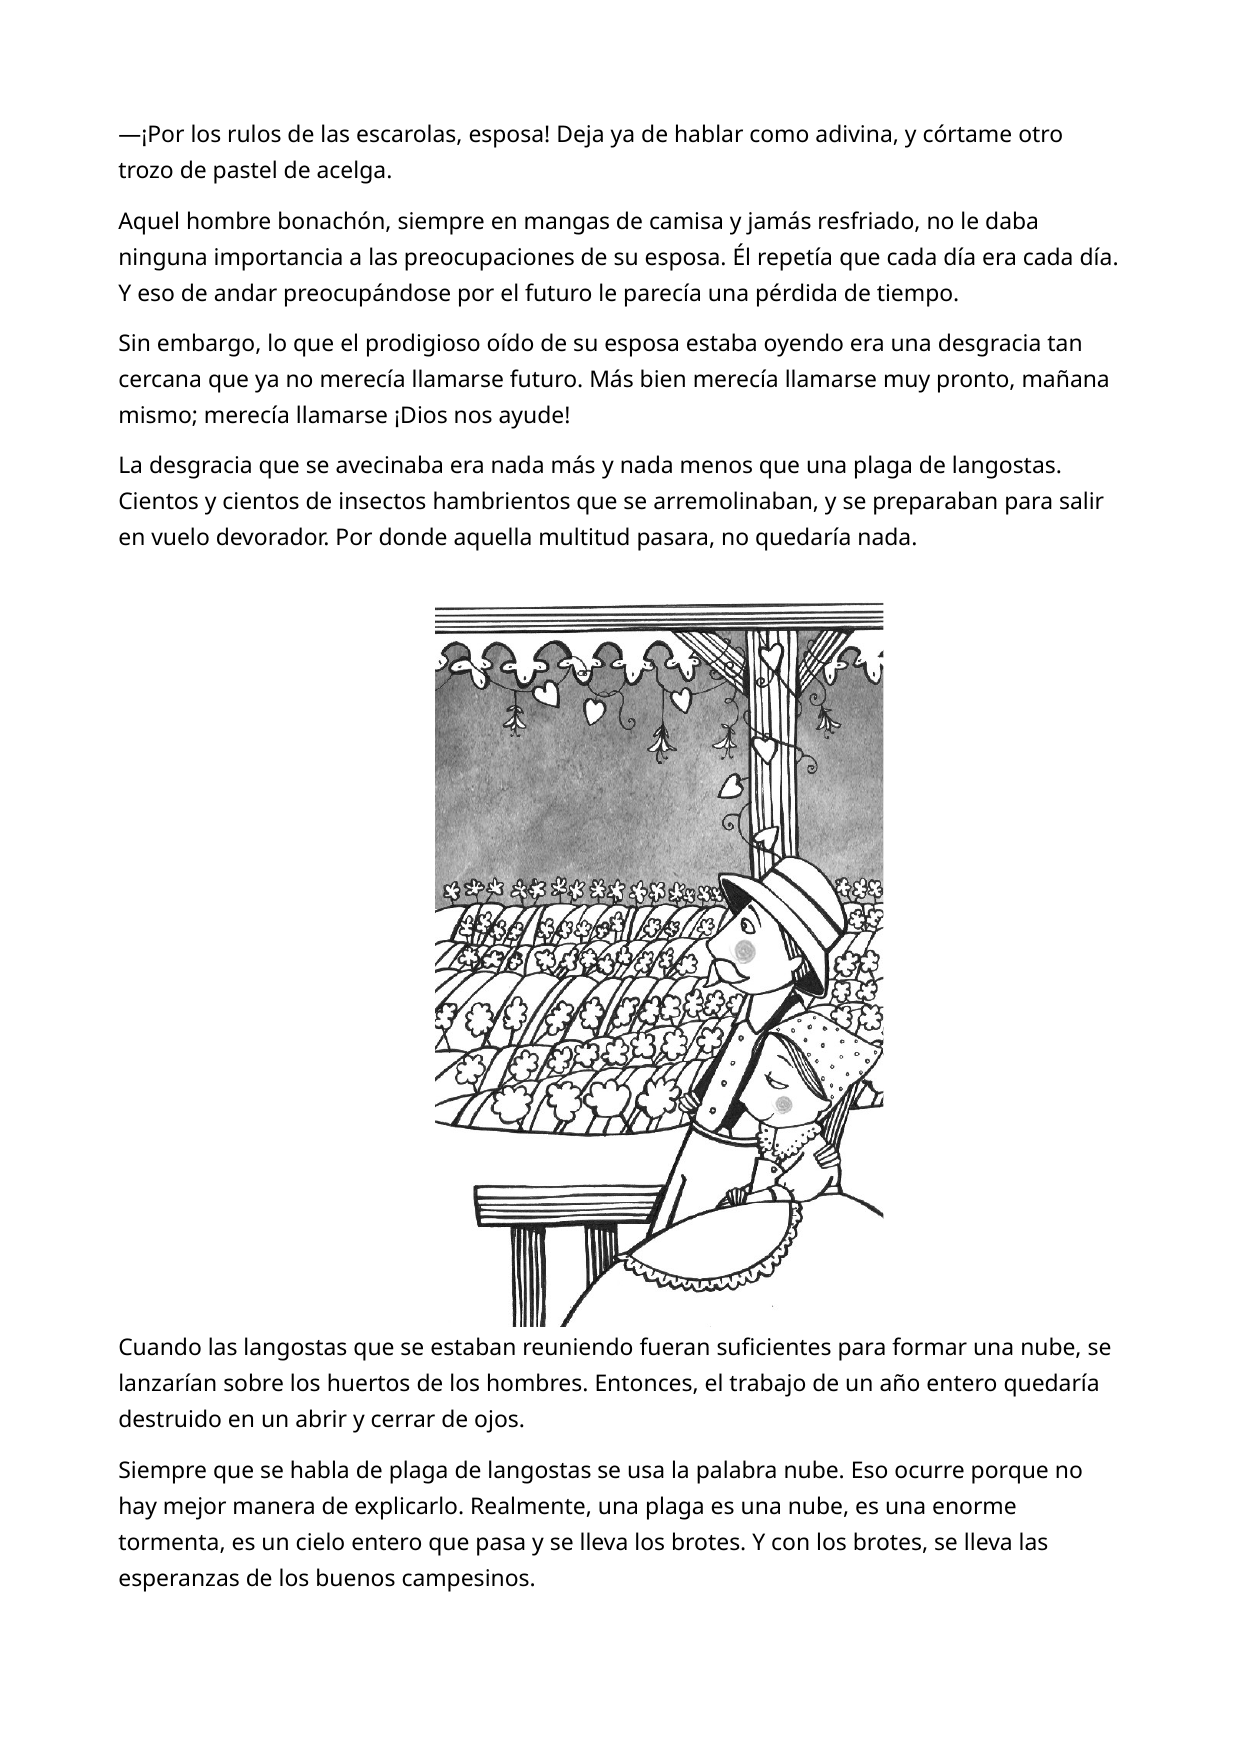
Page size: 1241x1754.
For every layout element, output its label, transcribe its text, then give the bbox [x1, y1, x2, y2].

text Aquel hombre bonachón, siempre en mangas de camisa y jamás resfriado, no le daba ninguna importancia a las preocupaciones de su esposa. Él repetía que cada día era cada día. Y eso de andar preocupándose por el futuro le parecía una pérdida de tiempo. [118, 204, 1122, 308]
text Sin embargo, lo que el prodigioso oído de su esposa estaba oyendo era una desgracia tan cercana que ya no merecía llamarse futuro. Más bien merecía llamarse muy pronto, mañana mismo; merecía llamarse ¡Dios nos ayude! [118, 327, 1122, 430]
text La desgracia que se avecinaba era nada más y nada menos que una plaga de langostas. Cientos y cientos de insectos hambrientos que se arremolinaban, y se preparaban para salir en vuelo devorador. Por donde aquella multitud pasara, no quedaría nada. [118, 449, 1122, 552]
text —¡Por los rulos de las escarolas, esposa! Deja ya de hablar como adivina, y córtame otro trozo de pastel de acelga. [118, 118, 1122, 185]
text Cuando las langostas que se estaban reuniendo fueran suficientes para formar una nube, se lanzarían sobre los huertos de los hombres. Entonces, el trabajo de un año entero quedaría destruido en un abrir y cerrar de ojos. [118, 572, 1122, 1434]
text Siempre que se habla de plaga de langostas se usa la palabra nube. Eso ocurre porque no hay mejor manera de explicarlo. Realmente, una plaga es una nube, es una enorme tormenta, es un cielo entero que pasa y se lleva los brotes. Y con los brotes, se lleva las esperanzas de los buenos campesinos. [118, 1454, 1122, 1593]
picture [435, 581, 884, 1327]
